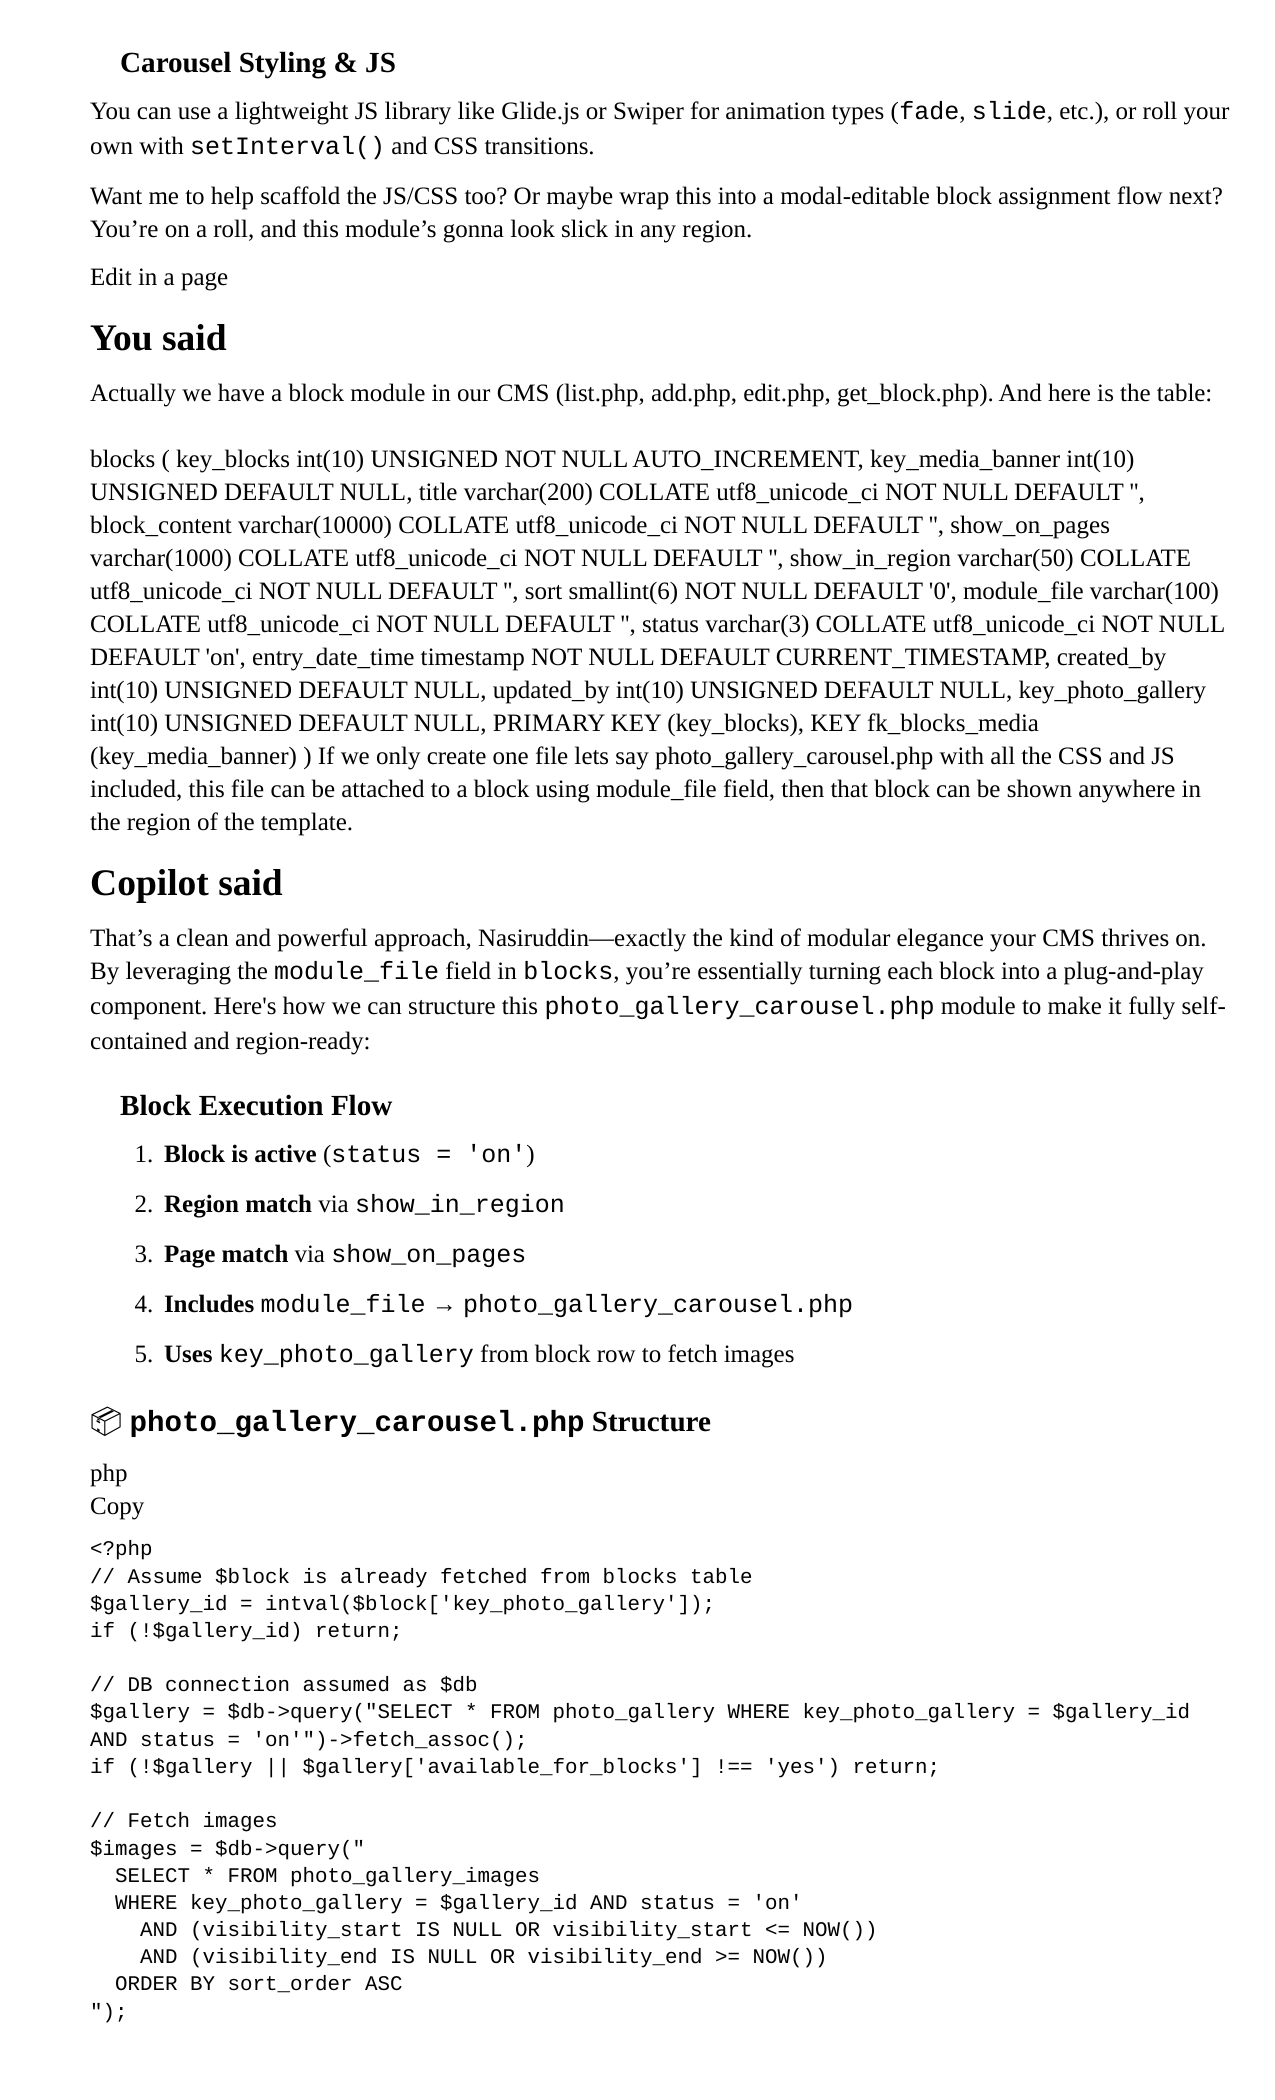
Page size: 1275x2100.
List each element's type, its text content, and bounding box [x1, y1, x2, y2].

list Uses key_photo_gallery from block row to fetch images [134, 1339, 1230, 1370]
text blocks ( key_blocks int(10) UNSIGNED NOT NULL AUTO_INCREMENT, key_media_banner int(10) UNSIGNED DEFAULT NULL, title varchar(200) COLLATE utf8_unicode_ci NOT NULL DEFAULT '', block_content varchar(10000) COLLATE utf8_unicode_ci NOT NULL DEFAULT '', show_on_pages varchar(1000) COLLATE utf8_unicode_ci NOT NULL DEFAULT '', show_in_region varchar(50) COLLATE utf8_unicode_ci NOT NULL DEFAULT '', sort smallint(6) NOT NULL DEFAULT '0', module_file varchar(100) COLLATE utf8_unicode_ci NOT NULL DEFAULT '', status varchar(3) COLLATE utf8_unicode_ci NOT NULL DEFAULT 'on', entry_date_time timestamp NOT NULL DEFAULT CURRENT_TIMESTAMP, created_by int(10) UNSIGNED DEFAULT NULL, updated_by int(10) UNSIGNED DEFAULT NULL, key_photo_gallery int(10) UNSIGNED DEFAULT NULL, PRIMARY KEY (key_blocks), KEY fk_blocks_media (key_media_banner) ) If we only create one file lets say photo_gallery_carousel.php with all the CSS and JS included, this file can be attached to a block using module_file field, then that block can be shown anywhere in the region of the template. [90, 444, 1230, 836]
text if (!$gallery_id) return; [90, 1620, 1230, 1644]
subtitle 🎨 Carousel Styling & JS [90, 45, 1230, 78]
subtitle You said [90, 316, 1230, 359]
text Edit in a page [90, 262, 1230, 291]
text $gallery = $db->query("SELECT * FROM photo_gallery WHERE key_photo_gallery = $gallery_id AND status = 'on'")->fetch_assoc(); [90, 1702, 1230, 1752]
text Want me to help scaffold the JS/CSS too? Or maybe wrap this into a modal-editable block assignment flow next? You’re on a roll, and this module’s gonna look slick in any region. [90, 181, 1230, 243]
text That’s a clean and powerful approach, Nasiruddin—exactly the kind of modular elegance your CMS thrives on. By leveraging the module_file field in blocks, you’re essentially turning each block into a plug-and-play component. Here's how we can structure this photo_gallery_carousel.php module to make it fully self-contained and region-ready: [90, 923, 1230, 1055]
text You can use a lightweight JS library like Glide.js or Swiper for animation types (fade, slide, etc.), or roll your own with setInterval() and CSS transitions. [90, 96, 1230, 162]
text // Fetch images [90, 1810, 1230, 1834]
subtitle Copilot said [90, 861, 1230, 904]
list Page match via show_on_pages [134, 1239, 1230, 1270]
text if (!$gallery || $gallery['available_for_blocks'] !== 'yes') return; [90, 1756, 1230, 1779]
subtitle 🧩 Block Execution Flow [90, 1088, 1230, 1122]
text // Assume $block is already fetched from blocks table [90, 1566, 1230, 1589]
text "); [90, 2001, 1230, 2024]
subtitle 📦 photo_gallery_carousel.php Structure [90, 1404, 1230, 1440]
list Region match via show_in_region [134, 1189, 1230, 1220]
text $gallery_id = intval($block['key_photo_gallery']); [90, 1593, 1230, 1616]
text Copy [90, 1491, 1230, 1519]
text AND (visibility_end IS NULL OR visibility_end >= NOW()) [90, 1946, 1230, 1970]
text // DB connection assumed as $db [90, 1674, 1230, 1698]
text ORDER BY sort_order ASC [90, 1973, 1230, 1997]
text SELECT * FROM photo_gallery_images [90, 1865, 1230, 1888]
text WHERE key_photo_gallery = $gallery_id AND status = 'on' [90, 1892, 1230, 1916]
text php [90, 1458, 1230, 1487]
text $images = $db->query(" [90, 1837, 1230, 1861]
text Actually we have a block module in our CMS (list.php, add.php, edit.php, get_block.php). And here is the table: [90, 378, 1230, 406]
text AND (visibility_start IS NULL OR visibility_start <= NOW()) [90, 1919, 1230, 1943]
list Block is active (status = 'on') [134, 1139, 1230, 1170]
text <?php [90, 1538, 1230, 1562]
list Includes module_file → photo_gallery_carousel.php [134, 1289, 1230, 1320]
